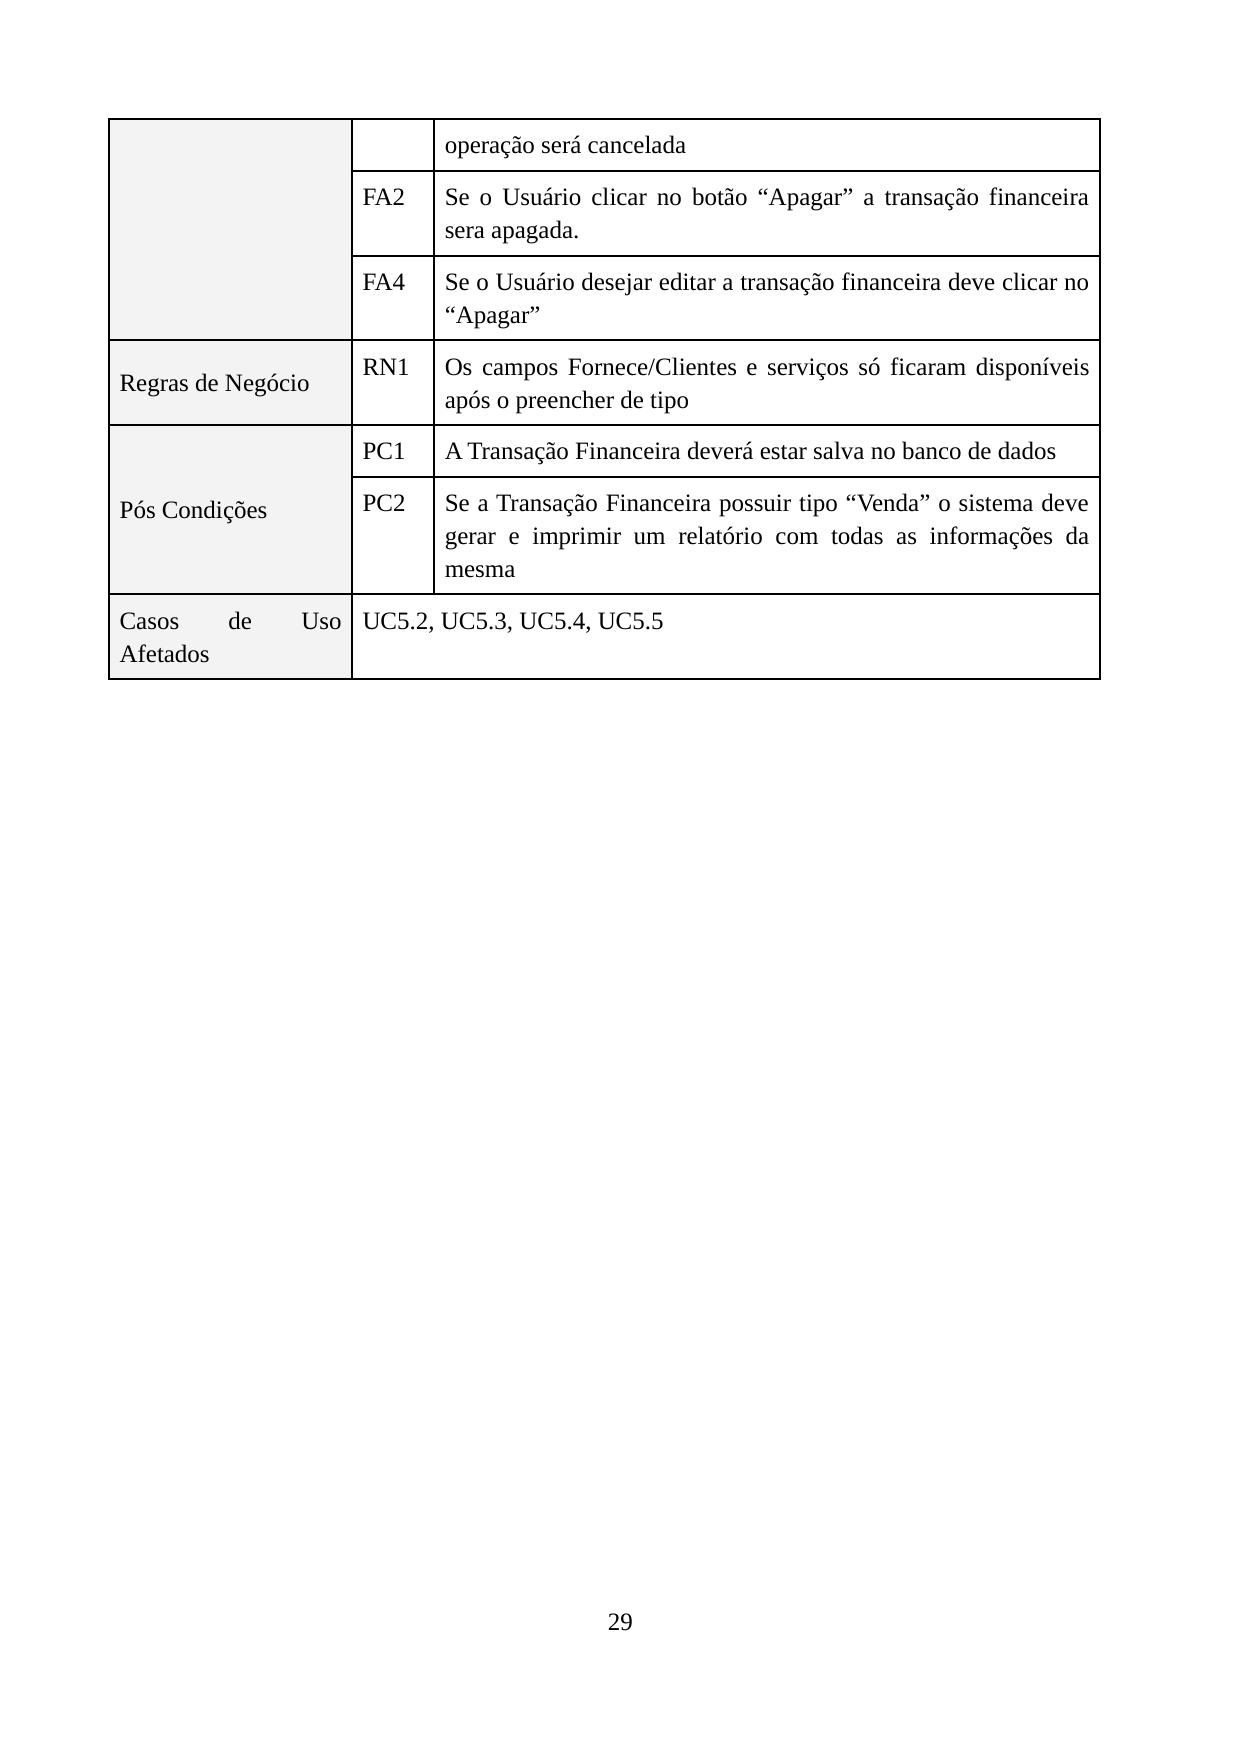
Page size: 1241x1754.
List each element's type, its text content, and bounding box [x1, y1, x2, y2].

table_cell A Transação Financeira deverá estar salva no banco de dados [435, 426, 1099, 476]
table_cell operação será cancelada [435, 120, 1099, 170]
table_cell Se o Usuário desejar editar a transação financeira deve clicar no “Apagar” [435, 257, 1099, 339]
table_cell PC2 [353, 478, 433, 593]
table_cell Casos de Uso Afetados [110, 595, 351, 678]
table_cell PC1 [353, 426, 433, 476]
table_cell Os campos Fornece/Clientes e serviços só ficaram disponíveis após o preencher de tipo [435, 341, 1099, 424]
table_cell RN1 [353, 341, 433, 424]
table_cell UC5.2, UC5.3, UC5.4, UC5.5 [353, 595, 1099, 678]
table_cell Se o Usuário clicar no botão “Apagar” a transação financeira sera apagada. [435, 172, 1099, 254]
table_cell FA4 [353, 257, 433, 339]
table_cell [353, 120, 433, 170]
table_cell Regras de Negócio [110, 341, 351, 424]
table_cell Se a Transação Financeira possuir tipo “Venda” o sistema deve gerar e imprimir um relatório com todas as informações da mesma [435, 478, 1099, 593]
table_cell [110, 120, 351, 339]
table_cell FA2 [353, 172, 433, 254]
table_cell Pós Condições [110, 426, 351, 593]
